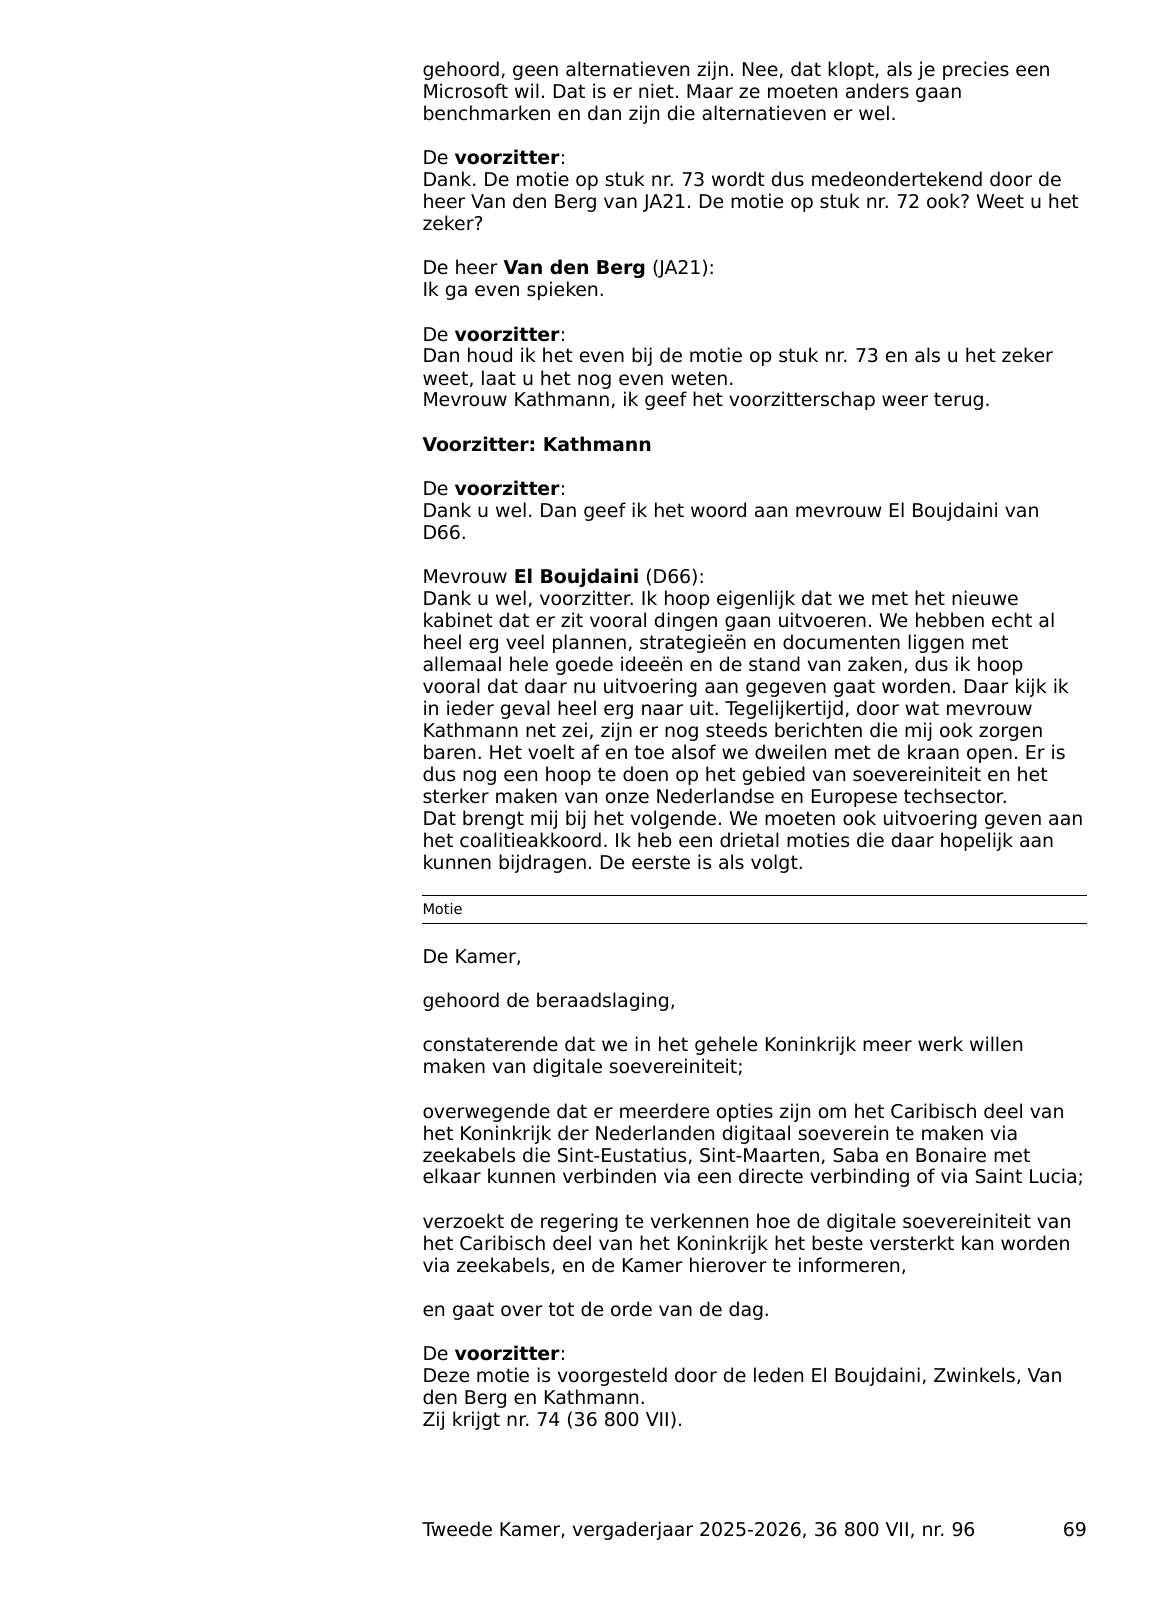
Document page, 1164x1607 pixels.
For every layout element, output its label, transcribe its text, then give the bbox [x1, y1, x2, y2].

text De Kamer, [422, 946, 1087, 968]
text Dank u wel. Dan geef ik het woord aan mevrouw El Boujdaini van D66. [422, 500, 1087, 544]
text gehoord, geen alternatieven zijn. Nee, dat klopt, als je precies een Microsoft wil. Dat is er niet. Maar ze moeten anders gaan benchmarken en dan zijn die alternatieven er wel. [422, 59, 1087, 125]
text De voorzitter: [422, 147, 1087, 169]
subtitle Voorzitter: Kathmann [422, 433, 1087, 456]
text Zij krijgt nr. 74 (36 800 VII). [422, 1409, 1087, 1431]
text en gaat over tot de orde van de dag. [422, 1299, 1087, 1321]
text Mevrouw El Boujdaini (D66): [422, 566, 1087, 588]
text Dank. De motie op stuk nr. 73 wordt dus medeondertekend door de heer Van den Berg van JA21. De motie op stuk nr. 72 ook? Weet u het zeker? [422, 169, 1087, 235]
text constaterende dat we in het gehele Koninkrijk meer werk willen maken van digitale soevereiniteit; [422, 1034, 1087, 1078]
text Mevrouw Kathmann, ik geef het voorzitterschap weer terug. [422, 389, 1087, 411]
table_header Motie [422, 896, 1087, 923]
text Deze motie is voorgesteld door de leden El Boujdaini, Zwinkels, Van den Berg en Kathmann. [422, 1365, 1087, 1409]
text verzoekt de regering te verkennen hoe de digitale soevereiniteit van het Caribisch deel van het Koninkrijk het beste versterkt kan worden via zeekabels, en de Kamer hierover te informeren, [422, 1211, 1087, 1277]
text overwegende dat er meerdere opties zijn om het Caribisch deel van het Koninkrijk der Nederlanden digitaal soeverein te maken via zeekabels die Sint-Eustatius, Sint-Maarten, Saba en Bonaire met elkaar kunnen verbinden via een directe verbinding of via Saint Lucia; [422, 1101, 1087, 1188]
text De voorzitter: [422, 478, 1087, 500]
text De voorzitter: [422, 323, 1087, 345]
text Ik ga even spieken. [422, 279, 1087, 301]
text De voorzitter: [422, 1343, 1087, 1365]
text Dat brengt mij bij het volgende. We moeten ook uitvoering geven aan het coalitieakkoord. Ik heb een drietal moties die daar hopelijk aan kunnen bijdragen. De eerste is als volgt. [422, 808, 1087, 873]
text Dan houd ik het even bij de motie op stuk nr. 73 en als u het zeker weet, laat u het nog even weten. [422, 345, 1087, 389]
text gehoord de beraadslaging, [422, 990, 1087, 1012]
text De heer Van den Berg (JA21): [422, 257, 1087, 279]
text Dank u wel, voorzitter. Ik hoop eigenlijk dat we met het nieuwe kabinet dat er zit vooral dingen gaan uitvoeren. We hebben echt al heel erg veel plannen, strategieën en documenten liggen met allemaal hele goede ideeën en de stand van zaken, dus ik hoop vooral dat daar nu uitvoering aan gegeven gaat worden. Daar kijk ik in ieder geval heel erg naar uit. Tegelijkertijd, door wat mevrouw Kathmann net zei, zijn er nog steeds berichten die mij ook zorgen baren. Het voelt af en toe alsof we dweilen met de kraan open. Er is dus nog een hoop te doen op het gebied van soevereiniteit en het sterker maken van onze Nederlandse en Europese techsector. [422, 588, 1087, 808]
